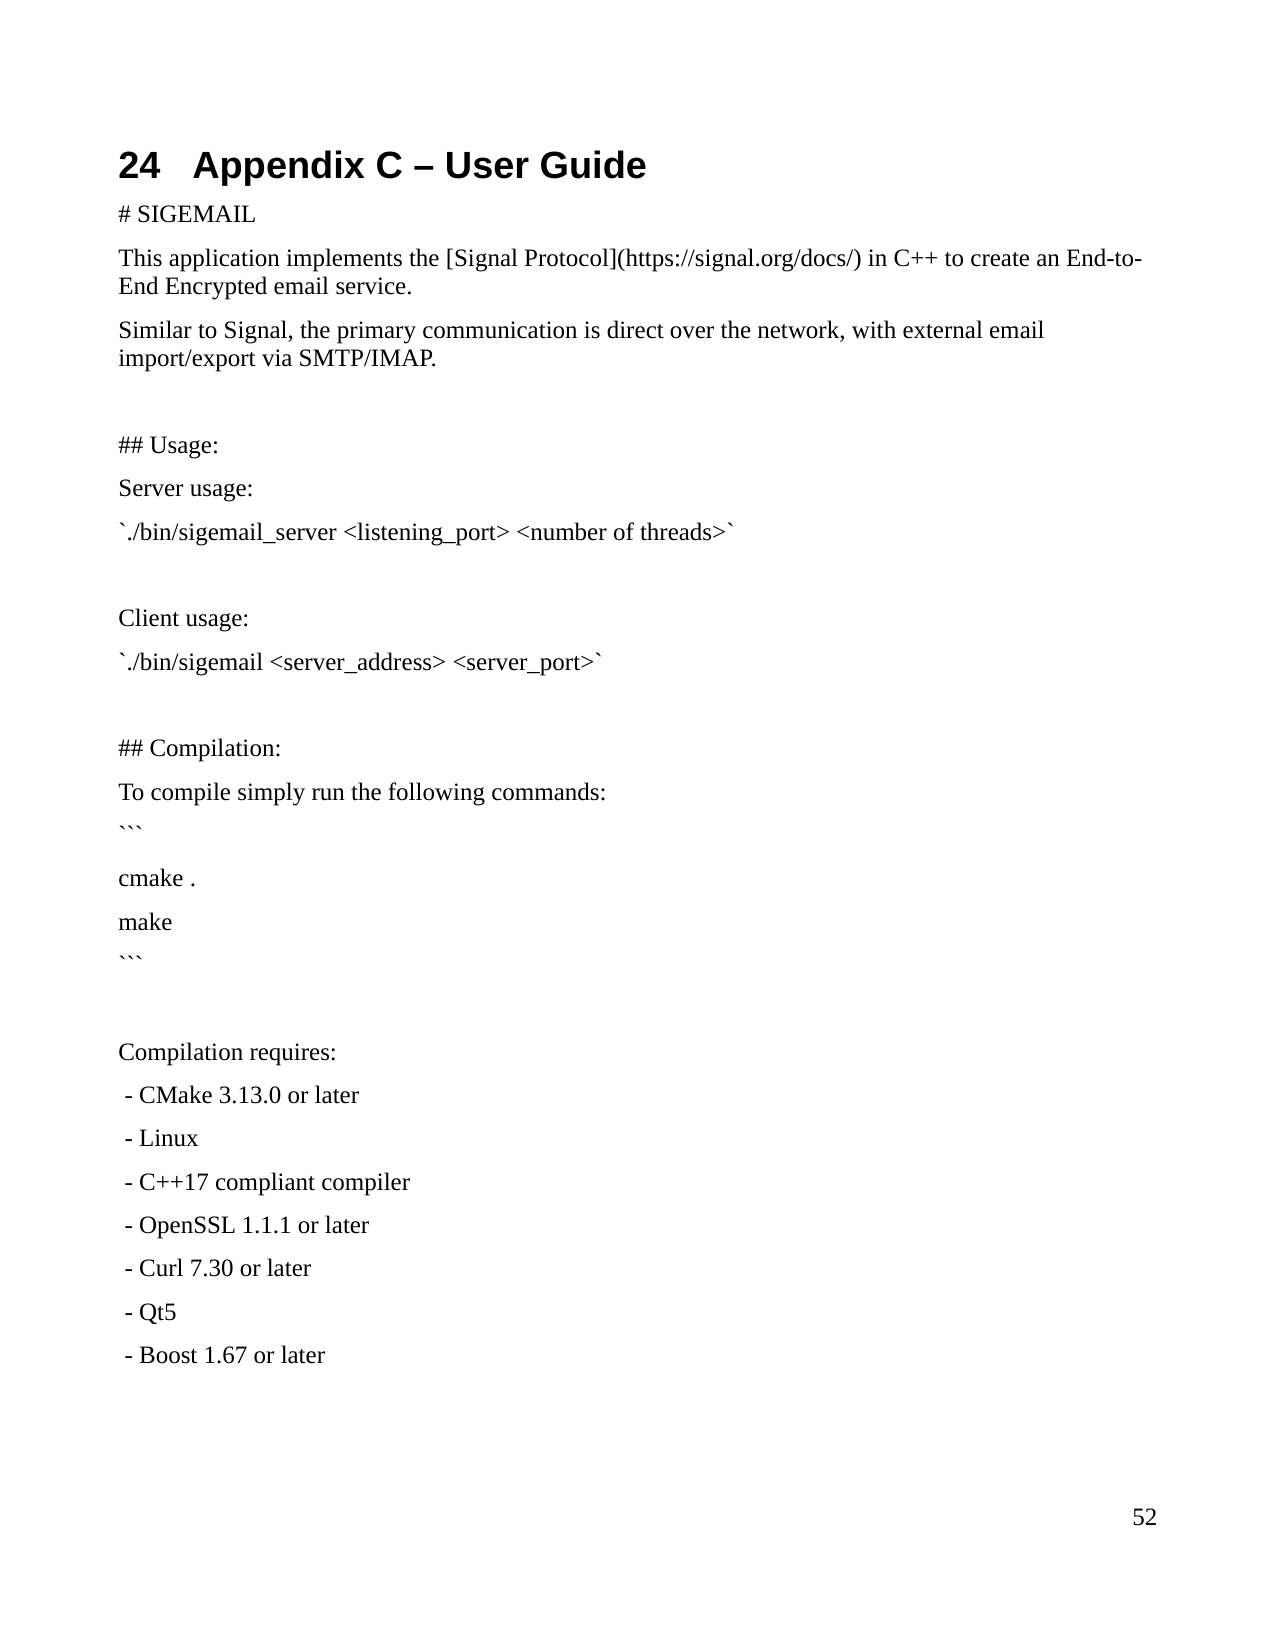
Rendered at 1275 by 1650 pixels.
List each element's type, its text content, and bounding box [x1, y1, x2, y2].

text ## Compilation: [118, 733, 1157, 762]
text `./bin/sigemail <server_address> <server_port>` [118, 647, 1157, 676]
text ``` [118, 820, 1157, 849]
text - Boost 1.67 or later [118, 1340, 1157, 1369]
text cmake . [118, 863, 1157, 892]
text `./bin/sigemail_server <listening_port> <number of threads>` [118, 517, 1157, 546]
text Client usage: [118, 603, 1157, 632]
text ## Usage: [118, 430, 1157, 459]
text - CMake 3.13.0 or later [118, 1080, 1157, 1109]
text - Linux [118, 1123, 1157, 1152]
text - OpenSSL 1.1.1 or later [118, 1210, 1157, 1239]
text Compilation requires: [118, 1037, 1157, 1066]
text Similar to Signal, the primary communication is direct over the network, with external email import/export via SMTP/IMAP. [118, 315, 1157, 372]
text - Curl 7.30 or later [118, 1253, 1157, 1282]
text This application implements the [Signal Protocol](https://signal.org/docs/) in C++ to create an End-to-End Encrypted email service. [118, 243, 1157, 300]
text # SIGEMAIL [118, 199, 1157, 228]
text Server usage: [118, 473, 1157, 502]
text ``` [118, 950, 1157, 979]
text make [118, 907, 1157, 936]
subtitle Appendix C – User Guide [118, 143, 1157, 187]
text - Qt5 [118, 1297, 1157, 1326]
text - C++17 compliant compiler [118, 1167, 1157, 1196]
text To compile simply run the following commands: [118, 777, 1157, 806]
